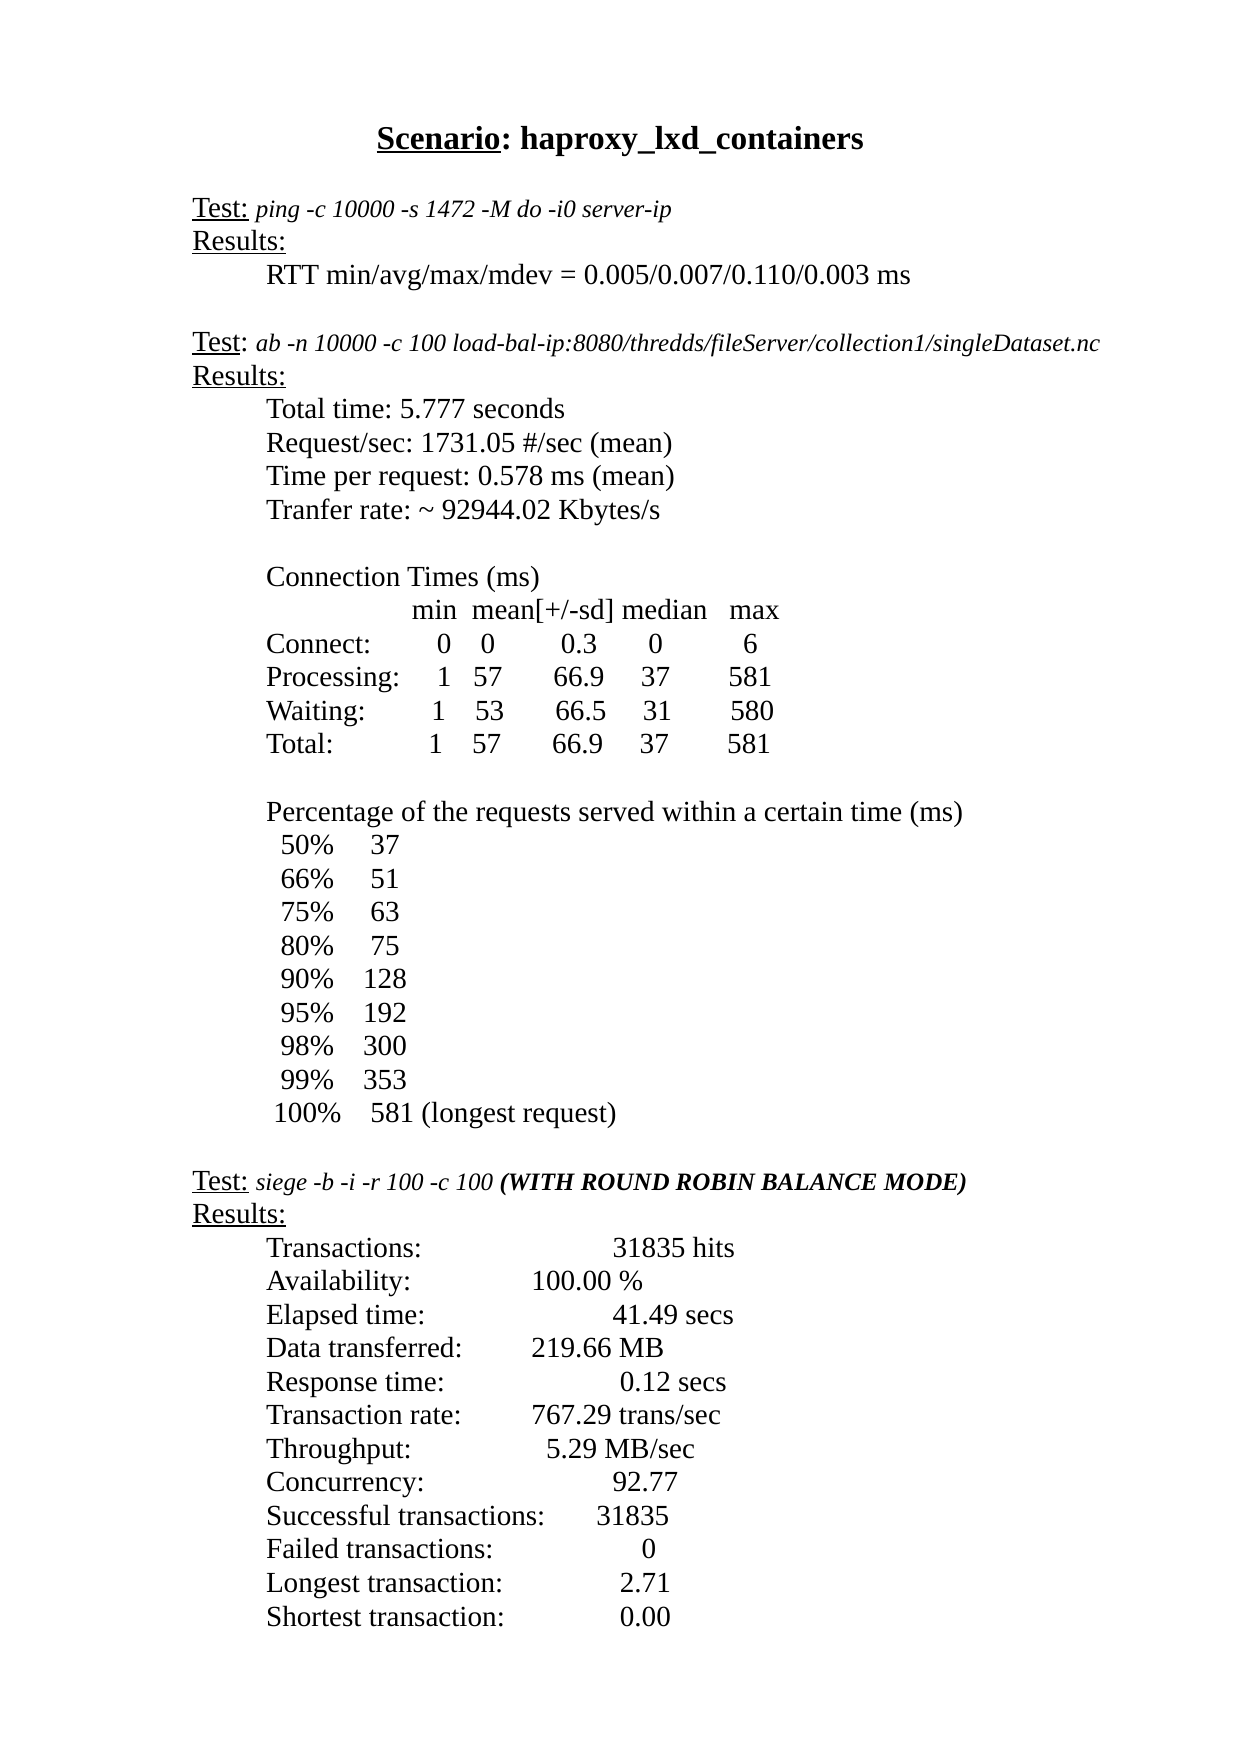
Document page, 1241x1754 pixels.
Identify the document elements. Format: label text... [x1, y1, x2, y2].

text RTT min/avg/max/mdev = 0.005/0.007/0.110/0.003 ms [266, 257, 1122, 291]
text Failed transactions: 0 [266, 1532, 1122, 1565]
text Test: ping -c 10000 -s 1472 -M do -i0 server-ip [192, 190, 1122, 223]
text Results: [192, 1196, 1122, 1230]
text Availability: 100.00 % [266, 1263, 1122, 1297]
text 75% 63 [266, 894, 1122, 928]
text ­Results: [192, 358, 1122, 391]
text Connection Times (ms) [266, 559, 1122, 592]
text Percentage of the requests served within a certain time (ms) [266, 794, 1122, 827]
text 98% 300 [266, 1028, 1122, 1062]
text Successful transactions: 31835 [266, 1498, 1122, 1532]
text Processing: 1 57 66.9 37 581 [266, 659, 1122, 693]
text Waiting: 1 53 66.5 31 580 [266, 693, 1122, 727]
text min mean[+/-sd] median max [266, 592, 1122, 626]
text 99% 353 [266, 1062, 1122, 1096]
text 50% 37 [266, 827, 1122, 861]
text Concurrency: 92.77 [266, 1464, 1122, 1498]
text Request/sec: 1731.05 #/sec (mean) [266, 425, 1122, 458]
text Total: 1 57 66.9 37 581 [266, 727, 1122, 760]
text Tranfer rate: ~ 92944.02 Kbytes/s [266, 492, 1122, 525]
text Shortest transaction: 0.00 [266, 1599, 1122, 1632]
text Transaction rate: 767.29 trans/sec [266, 1397, 1122, 1431]
text Response time: 0.12 secs [266, 1364, 1122, 1397]
text 100% 581 (longest request) [266, 1096, 1122, 1129]
text Test: siege -b -i -r 100 -c 100 (WITH ROUND ROBIN BALANCE MODE) [192, 1163, 1122, 1196]
text Elapsed time: 41.49 secs [266, 1297, 1122, 1330]
text 90% 128 [266, 961, 1122, 995]
text 95% 192 [266, 995, 1122, 1028]
text Transactions: 31835 hits [266, 1230, 1122, 1263]
text Results: [192, 223, 1122, 257]
text Throughput: 5.29 MB/sec [266, 1431, 1122, 1464]
text Time per request: 0.578 ms (mean) [266, 458, 1122, 492]
text 80% 75 [266, 928, 1122, 961]
text 66% 51 [266, 861, 1122, 894]
text Connect: 0 0 0.3 0 6 [266, 626, 1122, 659]
text Total time: 5.777 seconds [266, 391, 1122, 425]
text Longest transaction: 2.71 [266, 1565, 1122, 1599]
text Data transferred: 219.66 MB [266, 1330, 1122, 1364]
text Test: ab -n 10000 -c 100 load-bal-ip:8080/thredds/fileServer/collection1/singleDataset.nc [192, 324, 1122, 358]
text Scenario: haproxy_lxd_containers [118, 118, 1122, 156]
